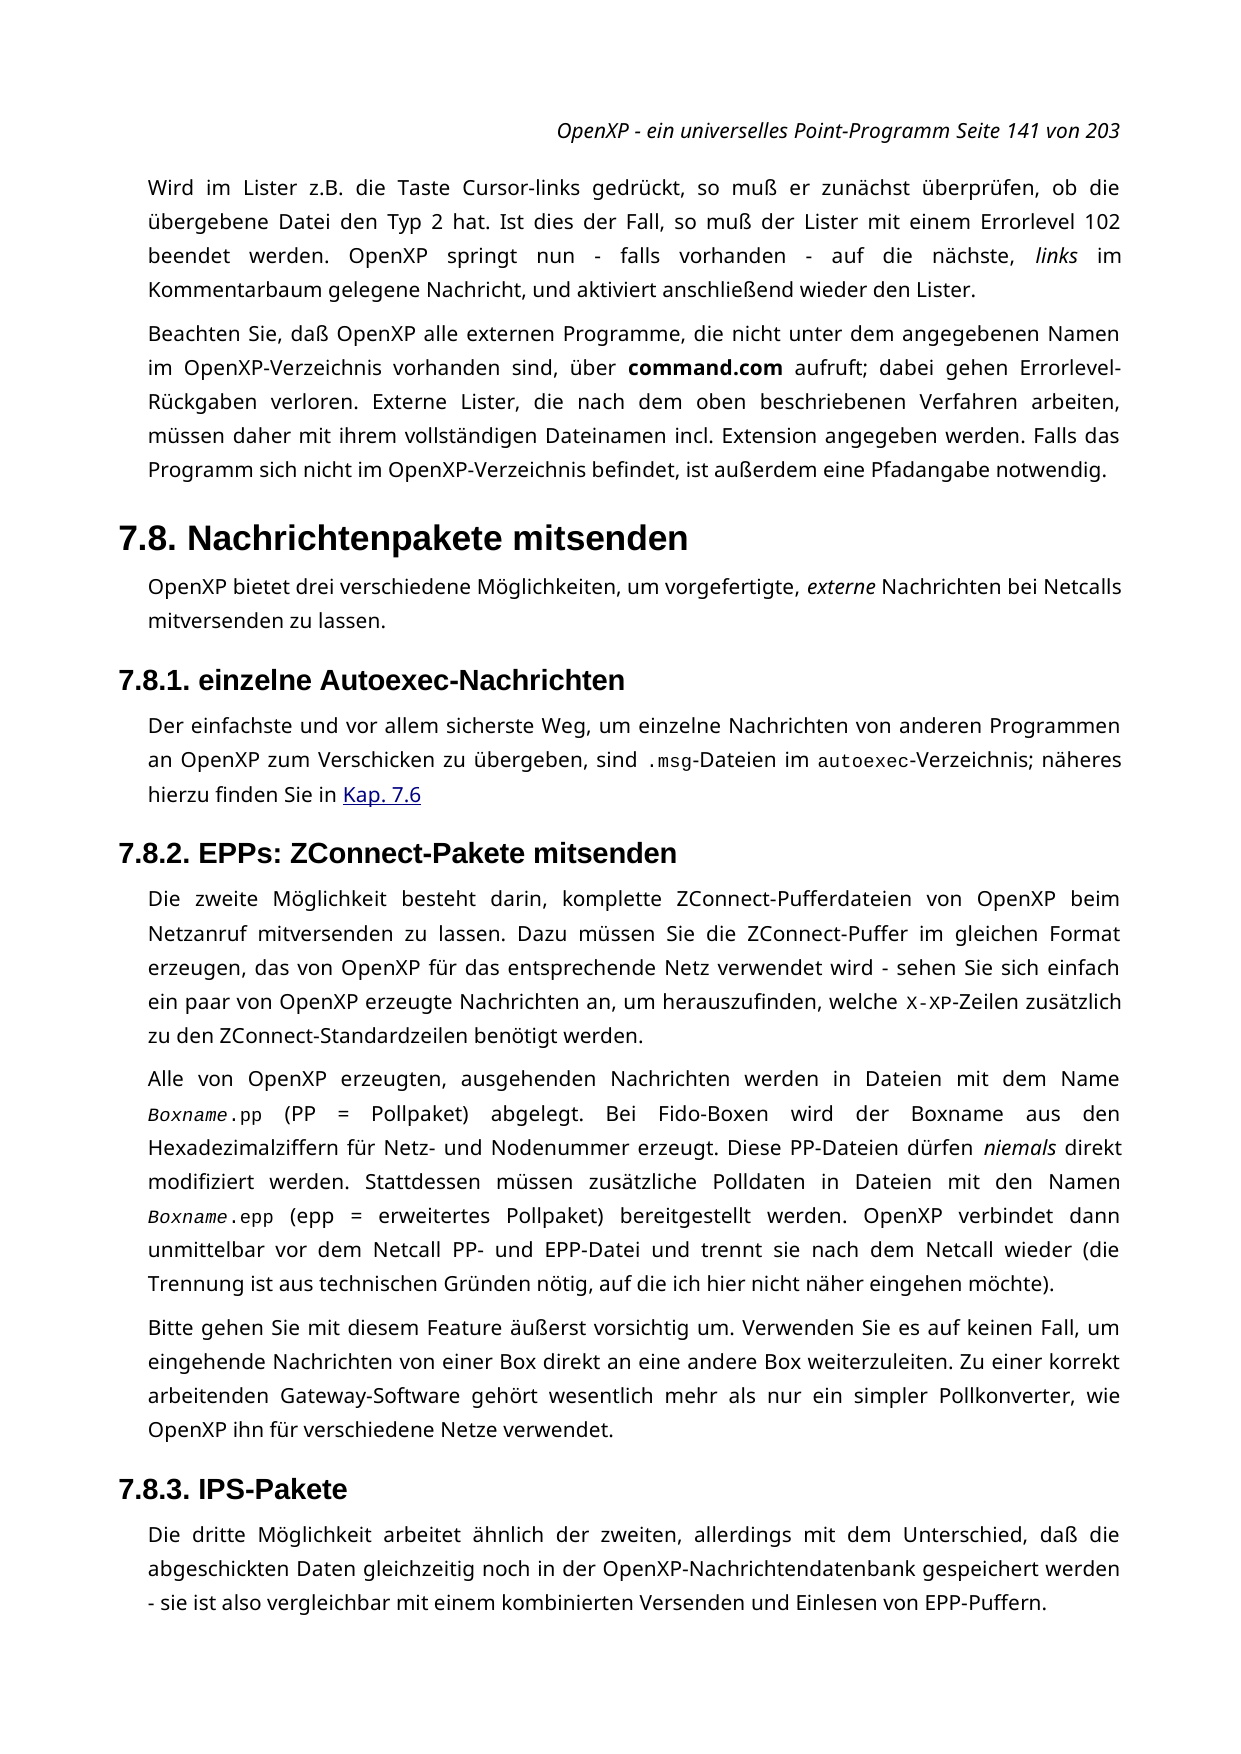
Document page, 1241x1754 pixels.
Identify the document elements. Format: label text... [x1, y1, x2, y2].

subtitle 7.8.2. EPPs: ZConnect-Pakete mitsenden [118, 831, 1122, 869]
subtitle 7.8. Nachrichtenpakete mitsenden [118, 511, 1122, 557]
subtitle 7.8.1. einzelne Autoexec-Nachrichten [118, 657, 1122, 696]
text OpenXP bietet drei verschiedene Möglichkeiten, um vorgefertigte, externe Nachrichten bei Netcalls mitversenden zu lassen. [148, 572, 1122, 635]
text Beachten Sie, daß OpenXP alle externen Programme, die nicht unter dem angegebenen Namen im OpenXP-Verzeichnis vorhanden sind, über command.com aufruft; dabei gehen Errorlevel-Rückgaben verloren. Externe Lister, die nach dem oben beschriebenen Verfahren arbeiten, müssen daher mit ihrem vollständigen Dateinamen incl. Extension angegeben werden. Falls das Programm sich nicht im OpenXP-Verzeichnis befindet, ist außerdem eine Pfadangabe notwendig. [148, 318, 1122, 484]
text Wird im Lister z.B. die Taste Cursor-links gedrückt, so muß er zunächst überprüfen, ob die übergebene Datei den Typ 2 hat. Ist dies der Fall, so muß der Lister mit einem Errorlevel 102 beendet werden. OpenXP springt nun - falls vorhanden - auf die nächste, links im Kommentarbaum gelegene Nachricht, und aktiviert anschließend wieder den Lister. [148, 173, 1122, 304]
text Die dritte Möglichkeit arbeitet ähnlich der zweiten, allerdings mit dem Unterschied, daß die abgeschickten Daten gleichzeitig noch in der OpenXP-Nachrichtendatenbank gespeichert werden - sie ist also vergleichbar mit einem kombinierten Versenden und Einlesen von EPP-Puffern. [148, 1520, 1122, 1617]
text Die zweite Möglichkeit besteht darin, komplette ZConnect-Pufferdateien von OpenXP beim Netzanruf mitversenden zu lassen. Dazu müssen Sie die ZConnect-Puffer im gleichen Format erzeugen, das von OpenXP für das entsprechende Netz verwendet wird - sehen Sie sich einfach ein paar von OpenXP erzeugte Nachrichten an, um herauszufinden, welche X-XP-Zeilen zusätzlich zu den ZConnect-Standardzeilen benötigt werden. [148, 884, 1122, 1049]
subtitle 7.8.3. IPS-Pakete [118, 1466, 1122, 1505]
text Der einfachste und vor allem sicherste Weg, um einzelne Nachrichten von anderen Programmen an OpenXP zum Verschicken zu übergeben, sind .msg-Dateien im autoexec-Verzeichnis; näheres hierzu finden Sie in Kap. 7.6 [148, 711, 1122, 808]
text Bitte gehen Sie mit diesem Feature äußerst vorsichtig um. Verwenden Sie es auf keinen Fall, um eingehende Nachrichten von einer Box direkt an eine andere Box weiterzuleiten. Zu einer korrekt arbeitenden Gateway-Software gehört wesentlich mehr als nur ein simpler Pollkonverter, wie OpenXP ihn für verschiedene Netze verwendet. [148, 1313, 1122, 1444]
text Alle von OpenXP erzeugten, ausgehenden Nachrichten werden in Dateien mit dem Name Boxname.pp (PP = Pollpaket) abgelegt. Bei Fido-Boxen wird der Boxname aus den Hexadezimalziffern für Netz- und Nodenummer erzeugt. Diese PP-Dateien dürfen niemals direkt modifiziert werden. Stattdessen müssen zusätzliche Polldaten in Dateien mit den Namen Boxname.epp (epp = erweitertes Pollpaket) bereitgestellt werden. OpenXP verbindet dann unmittelbar vor dem Netcall PP- und EPP-Datei und trennt sie nach dem Netcall wieder (die Trennung ist aus technischen Gründen nötig, auf die ich hier nicht näher eingehen möchte). [148, 1064, 1122, 1298]
